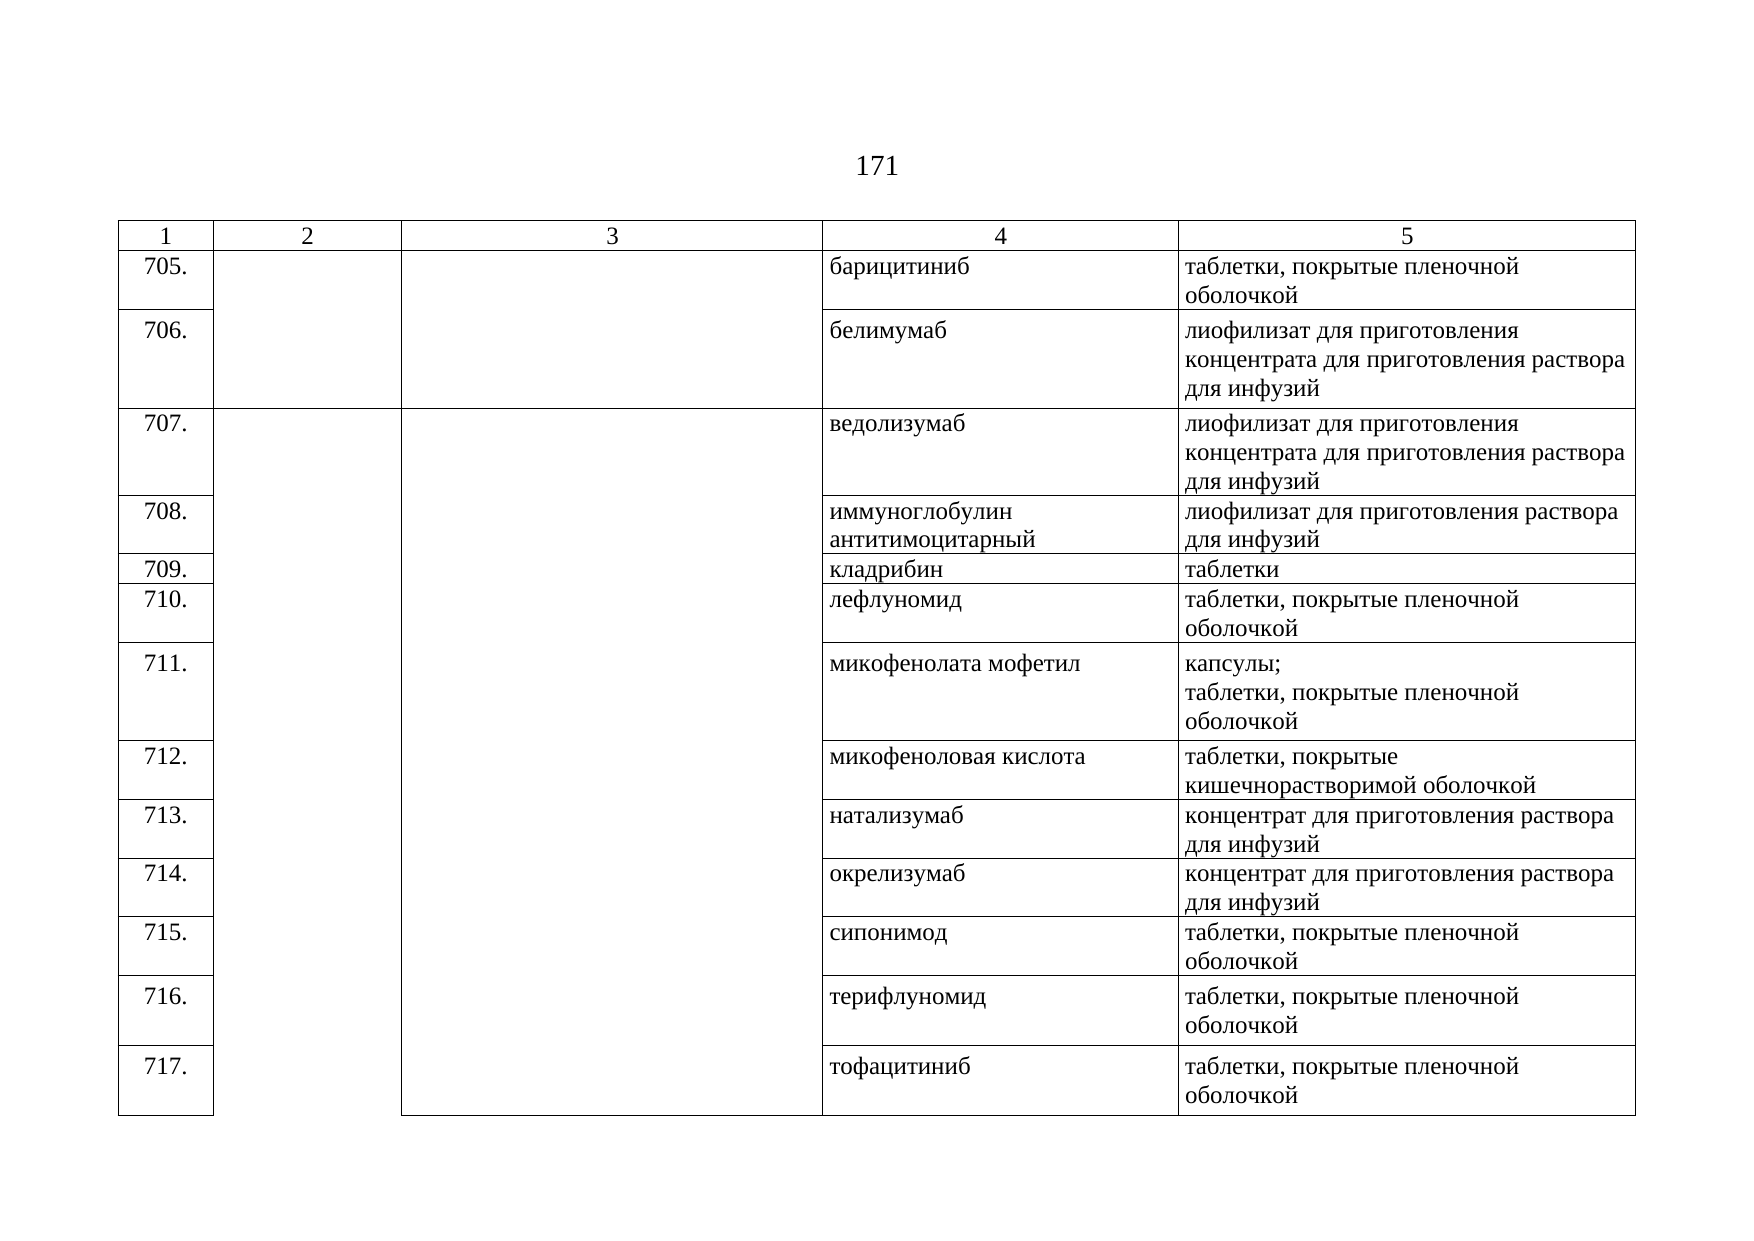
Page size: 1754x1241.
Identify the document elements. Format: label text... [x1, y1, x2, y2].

table_cell ведолизумаб [823, 409, 1178, 495]
table_cell иммуноглобулин антитимоцитарный [823, 496, 1178, 553]
table_cell концентрат для приготовления раствора для инфузий [1179, 800, 1635, 857]
table_cell таблетки, покрытые пленочной оболочкой [1179, 1046, 1635, 1114]
table_cell [214, 642, 401, 740]
table_header 2 [214, 221, 401, 250]
table_cell микофеноловая кислота [823, 741, 1178, 799]
table_cell [214, 495, 401, 553]
table_cell [119, 741, 213, 799]
table_cell таблетки, покрытые пленочной оболочкой [1179, 917, 1635, 974]
table_cell [214, 583, 401, 642]
table_cell таблетки, покрытые пленочной оболочкой [1179, 584, 1635, 642]
table_cell [119, 976, 213, 1044]
table_cell [402, 553, 822, 583]
table_cell [402, 642, 822, 740]
table_cell белимумаб [823, 310, 1178, 407]
table_cell микофенолата мофетил [823, 643, 1178, 740]
table_cell таблетки [1179, 554, 1635, 583]
table_cell барицитиниб [823, 251, 1178, 309]
table_cell лефлуномид [823, 584, 1178, 642]
table_cell [214, 251, 401, 309]
table_cell [402, 1045, 822, 1114]
table_cell [119, 917, 213, 974]
table_cell лиофилизат для приготовления концентрата для приготовления раствора для инфузий [1179, 310, 1635, 407]
table_cell [119, 1046, 213, 1114]
table_cell [402, 409, 822, 495]
table_cell [214, 309, 401, 407]
table_cell [119, 496, 213, 553]
table_cell кладрибин [823, 554, 1178, 583]
table_header 1 [119, 221, 213, 250]
table_cell натализумаб [823, 800, 1178, 857]
table_cell окрелизумаб [823, 859, 1178, 916]
table_cell [119, 859, 213, 916]
table_cell [119, 643, 213, 740]
table_cell таблетки, покрытые кишечнорастворимой оболочкой [1179, 741, 1635, 799]
table_cell [402, 309, 822, 407]
table_cell [119, 409, 213, 495]
table_cell [402, 740, 822, 799]
table_cell [402, 916, 822, 974]
table_cell [119, 554, 213, 583]
table_cell [119, 310, 213, 407]
table_cell [214, 553, 401, 583]
table_header 3 [402, 221, 822, 250]
table_cell [214, 799, 401, 857]
table_cell [402, 975, 822, 1044]
table_cell тофацитиниб [823, 1046, 1178, 1114]
table_cell [119, 251, 213, 309]
table_cell таблетки, покрытые пленочной оболочкой [1179, 251, 1635, 309]
table_cell капсулы; таблетки, покрытые пленочной оболочкой [1179, 643, 1635, 740]
table_cell [119, 584, 213, 642]
table_cell [402, 799, 822, 916]
table_cell [214, 858, 401, 916]
table_header 5 [1179, 221, 1635, 250]
table_cell [402, 495, 822, 553]
table_header 4 [823, 221, 1178, 250]
table_cell [214, 916, 401, 974]
table_cell [214, 975, 401, 1044]
table_cell таблетки, покрытые пленочной оболочкой [1179, 976, 1635, 1044]
table_cell лиофилизат для приготовления концентрата для приготовления раствора для инфузий [1179, 409, 1635, 495]
table_cell [402, 583, 822, 642]
table_cell [214, 1045, 401, 1114]
table_cell лиофилизат для приготовления раствора для инфузий [1179, 496, 1635, 553]
table_cell [214, 409, 401, 495]
table_cell [119, 800, 213, 857]
table_cell терифлуномид [823, 976, 1178, 1044]
table_cell [402, 251, 822, 309]
table_cell сипонимод [823, 917, 1178, 974]
table_cell концентрат для приготовления раствора для инфузий [1179, 859, 1635, 916]
table_cell [214, 740, 401, 799]
